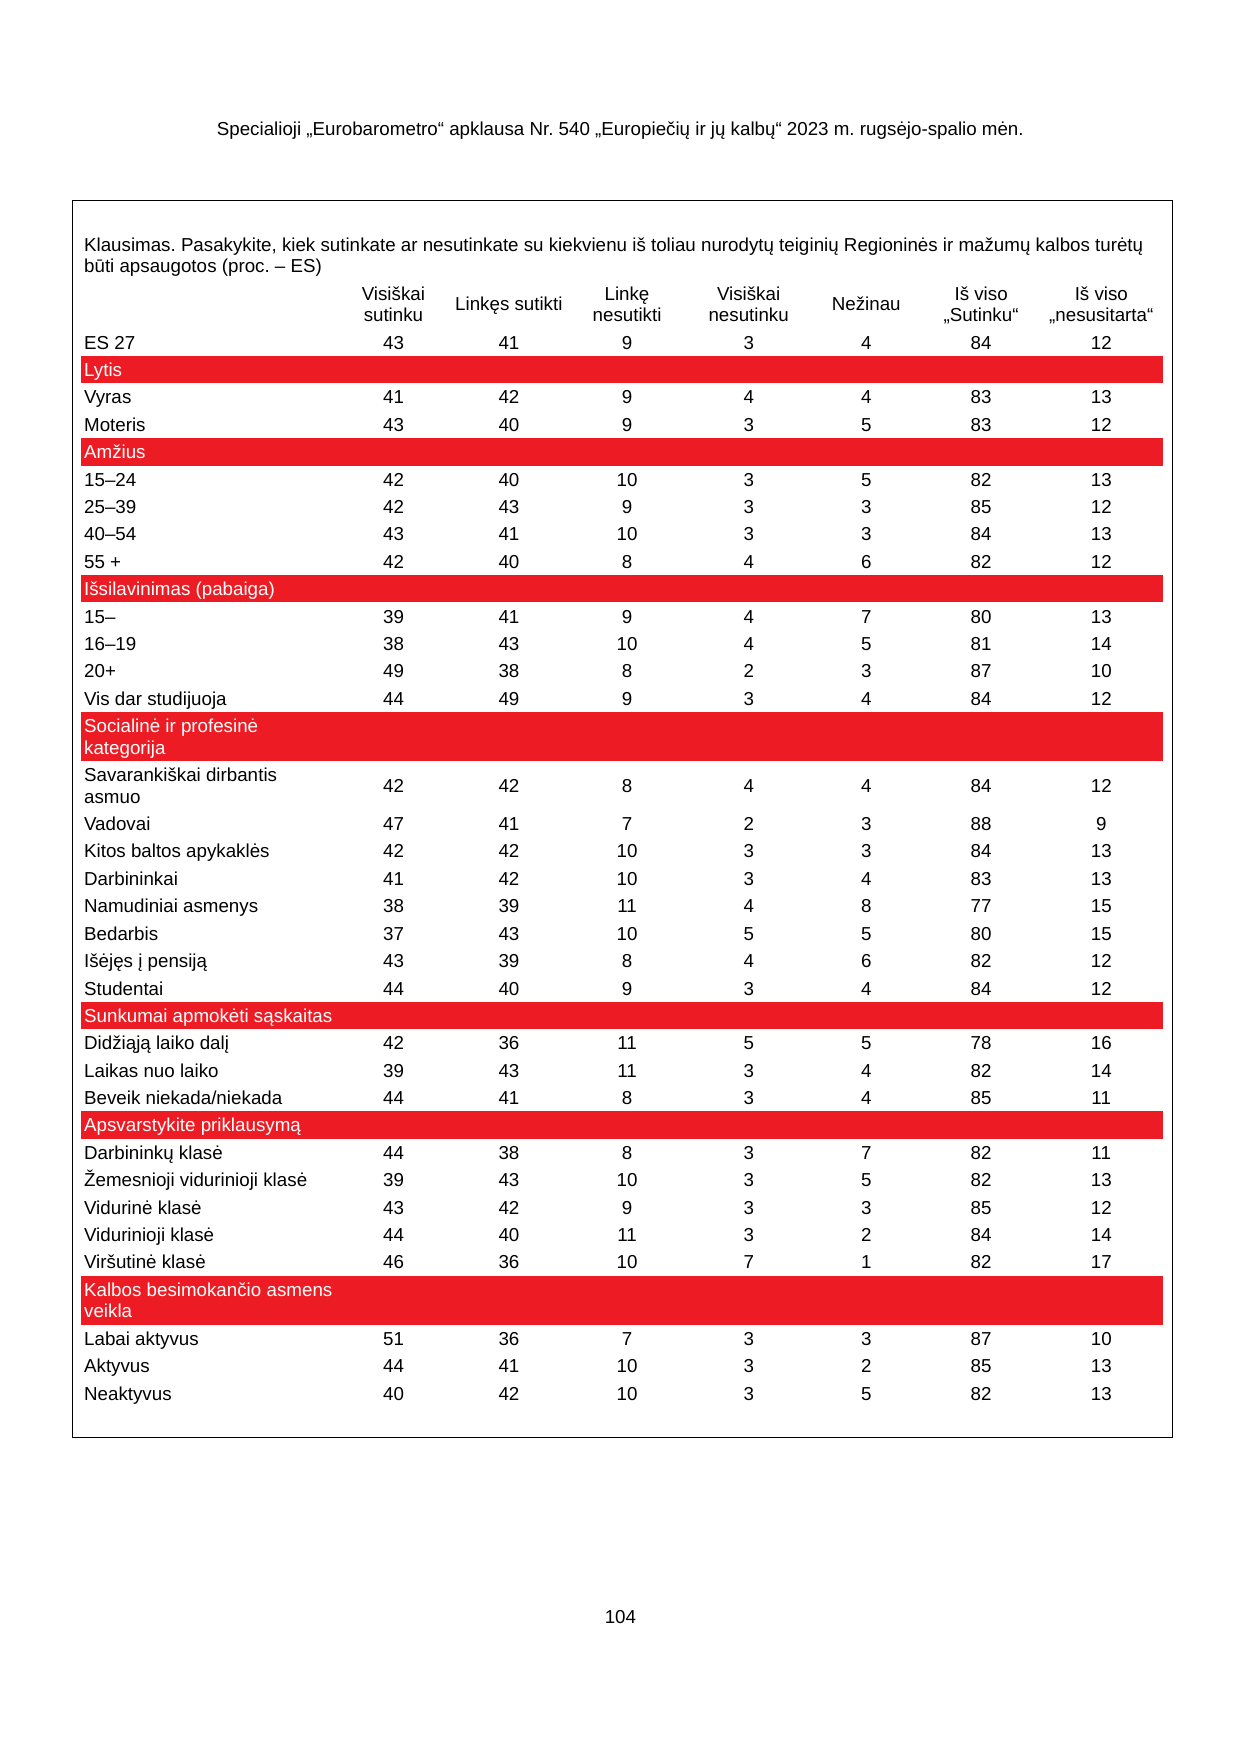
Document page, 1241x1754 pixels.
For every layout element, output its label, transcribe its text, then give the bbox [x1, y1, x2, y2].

table_cell [1039, 356, 1163, 383]
table_cell [335, 1002, 451, 1029]
table_cell 84 [923, 1221, 1039, 1248]
table_cell [566, 712, 688, 761]
table_cell 3 [688, 1166, 809, 1193]
table_cell 82 [923, 1248, 1039, 1276]
table_cell 7 [566, 1325, 688, 1352]
table_cell Darbininkai [81, 865, 335, 892]
table_cell 39 [335, 603, 451, 630]
table_cell 43 [451, 493, 566, 520]
table_cell 43 [451, 1166, 566, 1193]
table_cell 8 [566, 1139, 688, 1166]
table_cell 3 [688, 1325, 809, 1352]
table_cell [688, 1276, 809, 1325]
table_cell 42 [451, 383, 566, 411]
table_cell 39 [335, 1166, 451, 1193]
table_cell 84 [923, 685, 1039, 712]
table_cell Moteris [81, 411, 335, 438]
table_cell 15–24 [81, 466, 335, 493]
table_cell Apsvarstykite priklausymą [81, 1111, 335, 1139]
table_cell 42 [451, 761, 566, 810]
table_cell 42 [451, 1380, 566, 1407]
table_cell 12 [1039, 411, 1163, 438]
table_cell [809, 575, 923, 602]
table_cell 10 [1039, 657, 1163, 685]
table_cell 41 [451, 520, 566, 548]
table_cell [688, 438, 809, 466]
table_cell 9 [1039, 810, 1163, 837]
table_cell 3 [688, 1352, 809, 1379]
table_cell Amžius [81, 438, 335, 466]
table_cell [335, 438, 451, 466]
table_cell Iš viso „Sutinku“ [923, 280, 1039, 328]
table_cell 5 [809, 466, 923, 493]
table_cell 41 [335, 383, 451, 411]
table_cell 44 [335, 1352, 451, 1379]
table_cell 10 [566, 466, 688, 493]
table_cell 11 [566, 892, 688, 919]
table_cell [1039, 1002, 1163, 1029]
table_cell 3 [688, 1380, 809, 1407]
table_cell 36 [451, 1248, 566, 1276]
table_cell 3 [688, 1057, 809, 1084]
table_cell 36 [451, 1325, 566, 1352]
table_cell 8 [566, 947, 688, 974]
table_cell [566, 1002, 688, 1029]
table_cell 3 [688, 685, 809, 712]
table_cell 7 [809, 603, 923, 630]
table_cell 12 [1039, 974, 1163, 1002]
table_cell Visiškai sutinku [335, 280, 451, 328]
table_cell [451, 438, 566, 466]
table_cell 9 [566, 974, 688, 1002]
table_cell 4 [688, 548, 809, 575]
table_cell [1039, 1276, 1163, 1325]
table_cell 82 [923, 548, 1039, 575]
table_cell 8 [566, 548, 688, 575]
table_cell 12 [1039, 548, 1163, 575]
table_cell [809, 438, 923, 466]
table_cell 42 [335, 493, 451, 520]
table_cell 4 [688, 947, 809, 974]
table_cell 83 [923, 383, 1039, 411]
table_cell 4 [809, 383, 923, 411]
table_cell 3 [809, 657, 923, 685]
table_cell 40 [451, 974, 566, 1002]
table_cell 46 [335, 1248, 451, 1276]
table_cell 5 [688, 1029, 809, 1057]
table_cell 9 [566, 329, 688, 356]
table_cell 10 [566, 1380, 688, 1407]
table_cell 10 [566, 1248, 688, 1276]
table_cell 82 [923, 1057, 1039, 1084]
table_cell 77 [923, 892, 1039, 919]
table_cell 84 [923, 761, 1039, 810]
table_cell [688, 1111, 809, 1139]
table_cell [809, 1276, 923, 1325]
table_cell 36 [451, 1029, 566, 1057]
table_cell 3 [809, 1194, 923, 1221]
table_cell 3 [688, 974, 809, 1002]
table_cell 42 [451, 1194, 566, 1221]
table_cell [566, 438, 688, 466]
table_cell 12 [1039, 329, 1163, 356]
table_cell 42 [335, 761, 451, 810]
table_cell 82 [923, 1166, 1039, 1193]
table_cell 14 [1039, 630, 1163, 657]
table_cell 38 [335, 630, 451, 657]
table_cell [923, 712, 1039, 761]
table_cell 42 [451, 838, 566, 865]
table_cell Kitos baltos apykaklės [81, 838, 335, 865]
table_cell 44 [335, 1139, 451, 1166]
table_cell 5 [809, 1166, 923, 1193]
table_cell Darbininkų klasė [81, 1139, 335, 1166]
table_cell 43 [335, 520, 451, 548]
table_cell [688, 356, 809, 383]
table_cell Studentai [81, 974, 335, 1002]
table_cell 41 [451, 329, 566, 356]
table_cell 2 [688, 810, 809, 837]
table_cell 25–39 [81, 493, 335, 520]
table_cell Lytis [81, 356, 335, 383]
table_cell [566, 1111, 688, 1139]
table_cell [688, 575, 809, 602]
table_cell 82 [923, 1139, 1039, 1166]
table_cell 49 [335, 657, 451, 685]
table_cell 40 [451, 466, 566, 493]
table_cell [809, 1111, 923, 1139]
table_cell Visiškai nesutinku [688, 280, 809, 328]
table_cell 10 [566, 1166, 688, 1193]
table_cell 87 [923, 657, 1039, 685]
table_cell 4 [688, 603, 809, 630]
table_cell 13 [1039, 466, 1163, 493]
table_cell Beveik niekada/niekada [81, 1084, 335, 1111]
table_cell 12 [1039, 947, 1163, 974]
table_cell 13 [1039, 1352, 1163, 1379]
table_cell 40 [451, 548, 566, 575]
table_cell 87 [923, 1325, 1039, 1352]
table_cell [923, 356, 1039, 383]
table_cell 4 [809, 974, 923, 1002]
table_cell 85 [923, 1194, 1039, 1221]
table_cell Vis dar studijuoja [81, 685, 335, 712]
table_cell 5 [809, 920, 923, 947]
table_cell 4 [688, 630, 809, 657]
table_cell 88 [923, 810, 1039, 837]
table_cell 44 [335, 685, 451, 712]
table_cell [335, 1276, 451, 1325]
table_cell [688, 712, 809, 761]
table_cell 10 [566, 1352, 688, 1379]
table_cell 5 [809, 630, 923, 657]
table_cell 3 [809, 810, 923, 837]
table_cell 7 [566, 810, 688, 837]
table_cell 15 [1039, 920, 1163, 947]
table_cell Vidurinė klasė [81, 1194, 335, 1221]
table_cell 15 [1039, 892, 1163, 919]
table_cell [566, 356, 688, 383]
table_cell 47 [335, 810, 451, 837]
table_cell Vyras [81, 383, 335, 411]
table_cell 4 [809, 329, 923, 356]
table_cell 9 [566, 603, 688, 630]
table_cell 83 [923, 865, 1039, 892]
table_cell 41 [451, 1352, 566, 1379]
table_cell 10 [566, 920, 688, 947]
table_cell 44 [335, 1221, 451, 1248]
table_cell 43 [451, 920, 566, 947]
table_cell 13 [1039, 1380, 1163, 1407]
table_cell 7 [688, 1248, 809, 1276]
table_cell 12 [1039, 493, 1163, 520]
table_cell 4 [688, 892, 809, 919]
table_cell 40 [451, 1221, 566, 1248]
table_cell 16–19 [81, 630, 335, 657]
table_cell 85 [923, 1084, 1039, 1111]
table_cell 3 [688, 466, 809, 493]
table_cell 43 [335, 1194, 451, 1221]
table_cell 85 [923, 1352, 1039, 1379]
table_cell 38 [451, 1139, 566, 1166]
table_cell [451, 356, 566, 383]
table_cell 3 [688, 1194, 809, 1221]
table_cell Viršutinė klasė [81, 1248, 335, 1276]
table_cell 3 [688, 1084, 809, 1111]
table_cell 85 [923, 493, 1039, 520]
table_cell 9 [566, 1194, 688, 1221]
table_cell [566, 575, 688, 602]
table_cell 10 [566, 520, 688, 548]
table_cell 3 [688, 493, 809, 520]
table_cell Laikas nuo laiko [81, 1057, 335, 1084]
table_cell [451, 1002, 566, 1029]
table_cell Namudiniai asmenys [81, 892, 335, 919]
table_cell 38 [451, 657, 566, 685]
table_cell 12 [1039, 761, 1163, 810]
table_cell 8 [566, 1084, 688, 1111]
table_cell 3 [688, 1221, 809, 1248]
table_cell 6 [809, 947, 923, 974]
table_cell [809, 712, 923, 761]
table_cell 42 [335, 466, 451, 493]
table_cell [809, 1002, 923, 1029]
table_cell 9 [566, 493, 688, 520]
table_cell 4 [809, 1057, 923, 1084]
table_cell 3 [688, 865, 809, 892]
table_cell Išsilavinimas (pabaiga) [81, 575, 335, 602]
table_cell [81, 280, 335, 328]
table_cell [923, 575, 1039, 602]
table_cell 13 [1039, 520, 1163, 548]
table_cell 3 [809, 493, 923, 520]
table_cell 41 [451, 603, 566, 630]
table_header Klausimas. Pasakykite, kiek sutinkate ar nesutinkate su kiekvienu iš toliau nurodytų teiginių Regioninės ir mažumų kalbos turėtų būti apsaugotos (proc. – ES) [81, 231, 1163, 279]
table_cell 82 [923, 1380, 1039, 1407]
table_cell 80 [923, 603, 1039, 630]
table_cell [335, 356, 451, 383]
table_cell 43 [335, 947, 451, 974]
table_cell [923, 1002, 1039, 1029]
table_cell Neaktyvus [81, 1380, 335, 1407]
table_cell 4 [809, 761, 923, 810]
table_cell Bedarbis [81, 920, 335, 947]
table_cell 9 [566, 685, 688, 712]
table_cell Socialinė ir profesinė kategorija [81, 712, 335, 761]
table_cell 3 [809, 838, 923, 865]
table_cell [451, 1276, 566, 1325]
table_cell 10 [566, 838, 688, 865]
table_cell Iš viso „nesusitarta“ [1039, 280, 1163, 328]
table_cell Labai aktyvus [81, 1325, 335, 1352]
table_cell Žemesnioji vidurinioji klasė [81, 1166, 335, 1193]
table_cell 11 [566, 1221, 688, 1248]
table_cell 7 [809, 1139, 923, 1166]
table_cell 41 [451, 810, 566, 837]
table_cell 10 [566, 630, 688, 657]
table_cell [1039, 438, 1163, 466]
table_cell [923, 1111, 1039, 1139]
table_cell Išėjęs į pensiją [81, 947, 335, 974]
table_cell 49 [451, 685, 566, 712]
table_cell 8 [566, 657, 688, 685]
table_cell 3 [688, 1139, 809, 1166]
table_cell [451, 575, 566, 602]
table_cell 16 [1039, 1029, 1163, 1057]
table_cell 2 [809, 1352, 923, 1379]
table_cell 15– [81, 603, 335, 630]
table_cell 11 [566, 1057, 688, 1084]
table_cell 43 [451, 630, 566, 657]
table_cell 83 [923, 411, 1039, 438]
table_cell 43 [451, 1057, 566, 1084]
table_cell 44 [335, 974, 451, 1002]
table_cell 2 [688, 657, 809, 685]
table_cell [451, 1111, 566, 1139]
table_cell 14 [1039, 1221, 1163, 1248]
table_cell 42 [335, 548, 451, 575]
table_cell 11 [1039, 1139, 1163, 1166]
table_cell 82 [923, 947, 1039, 974]
table_cell 4 [688, 761, 809, 810]
table_cell Sunkumai apmokėti sąskaitas [81, 1002, 335, 1029]
table_cell 84 [923, 838, 1039, 865]
table_cell Kalbos besimokančio asmens veikla [81, 1276, 335, 1325]
table_cell 40 [451, 411, 566, 438]
table_cell Linkęs sutikti [451, 280, 566, 328]
table_cell 42 [335, 838, 451, 865]
table_cell 13 [1039, 865, 1163, 892]
table_cell 42 [335, 1029, 451, 1057]
table_cell 4 [809, 685, 923, 712]
table_cell [1039, 1111, 1163, 1139]
table_cell 11 [1039, 1084, 1163, 1111]
table_cell 51 [335, 1325, 451, 1352]
table_cell 5 [809, 411, 923, 438]
table_cell 3 [688, 838, 809, 865]
table_cell 82 [923, 466, 1039, 493]
table_cell 43 [335, 411, 451, 438]
table_cell 12 [1039, 1194, 1163, 1221]
table_cell 44 [335, 1084, 451, 1111]
table_cell 38 [335, 892, 451, 919]
table_cell 14 [1039, 1057, 1163, 1084]
table_cell Nežinau [809, 280, 923, 328]
table_cell 40 [335, 1380, 451, 1407]
table_cell 39 [335, 1057, 451, 1084]
table_cell 43 [335, 329, 451, 356]
table_cell 13 [1039, 1166, 1163, 1193]
table_cell 37 [335, 920, 451, 947]
table_cell 4 [809, 1084, 923, 1111]
table_cell 55 + [81, 548, 335, 575]
table_cell ES 27 [81, 329, 335, 356]
table_cell [688, 1002, 809, 1029]
table_cell 9 [566, 383, 688, 411]
table_cell 3 [809, 520, 923, 548]
table_cell Savarankiškai dirbantis asmuo [81, 761, 335, 810]
table_cell 84 [923, 329, 1039, 356]
table_cell [1039, 575, 1163, 602]
table_cell Aktyvus [81, 1352, 335, 1379]
table_cell 3 [688, 329, 809, 356]
table_cell 10 [1039, 1325, 1163, 1352]
table_cell [335, 1111, 451, 1139]
table_cell 78 [923, 1029, 1039, 1057]
table_cell 5 [809, 1029, 923, 1057]
table_cell 8 [566, 761, 688, 810]
table_cell 13 [1039, 838, 1163, 865]
table_cell 2 [809, 1221, 923, 1248]
table_cell 11 [566, 1029, 688, 1057]
table_cell [1039, 712, 1163, 761]
table_cell 13 [1039, 383, 1163, 411]
table_cell 3 [688, 411, 809, 438]
table_cell 4 [809, 865, 923, 892]
table_cell [809, 356, 923, 383]
table_cell Didžiąją laiko dalį [81, 1029, 335, 1057]
table_cell 84 [923, 520, 1039, 548]
table_cell 8 [809, 892, 923, 919]
table_cell 10 [566, 865, 688, 892]
table_cell Vadovai [81, 810, 335, 837]
table_cell [566, 1276, 688, 1325]
table_cell 41 [335, 865, 451, 892]
table_cell 39 [451, 947, 566, 974]
table_cell [335, 712, 451, 761]
table_cell Vidurinioji klasė [81, 1221, 335, 1248]
table_cell 12 [1039, 685, 1163, 712]
table_cell 80 [923, 920, 1039, 947]
table_cell 84 [923, 974, 1039, 1002]
table_cell 3 [688, 520, 809, 548]
table_cell 9 [566, 411, 688, 438]
table_cell 41 [451, 1084, 566, 1111]
table_cell 3 [809, 1325, 923, 1352]
table_cell 5 [688, 920, 809, 947]
table_cell 6 [809, 548, 923, 575]
table_cell 5 [809, 1380, 923, 1407]
table_cell 13 [1039, 603, 1163, 630]
table_cell [923, 1276, 1039, 1325]
table_cell 40–54 [81, 520, 335, 548]
table_cell Linkę nesutikti [566, 280, 688, 328]
table_cell 81 [923, 630, 1039, 657]
table_cell 42 [451, 865, 566, 892]
table_cell 20+ [81, 657, 335, 685]
table_cell 4 [688, 383, 809, 411]
table_cell [335, 575, 451, 602]
table_cell [451, 712, 566, 761]
table_cell [923, 438, 1039, 466]
table_cell 17 [1039, 1248, 1163, 1276]
table_cell 39 [451, 892, 566, 919]
table_cell 1 [809, 1248, 923, 1276]
